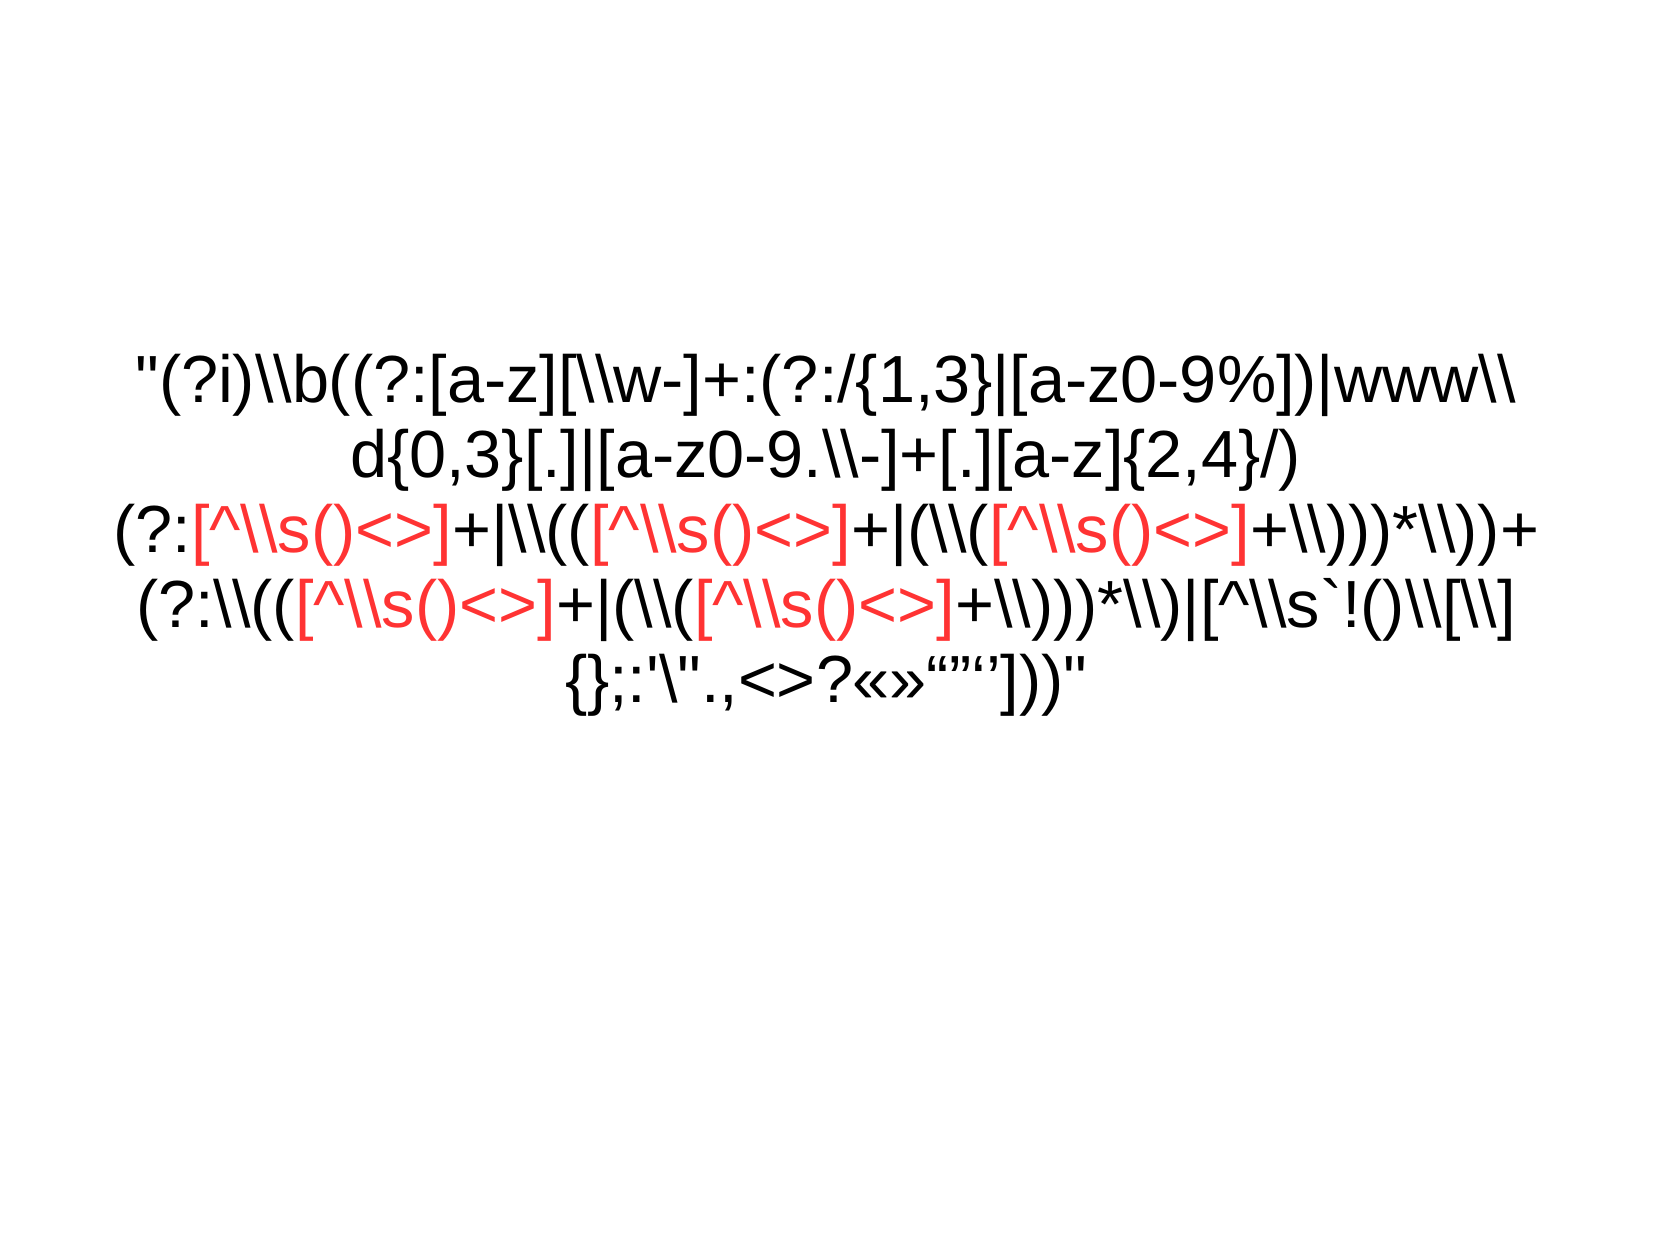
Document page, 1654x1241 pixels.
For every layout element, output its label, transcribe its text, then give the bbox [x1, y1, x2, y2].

subtitle "(?i)\\b((?:[a-z][\\w-]+:(?:/{1,3}|[a-z0-9%])|www\\d{0,3}[.]|[a-z0-9.\\-]+[.][a-z]{2,4}/) (?:[^\\s()<>]+|\\(([^\\s()<>]+|(\\([^\\s()<>]+\\)))*\\))+(?:\\(([^\\s()<>]+|(\\([^\\s()<>]+\\)))*\\)|[^\\s`!()\\[\\]{};:'\".,<>?«»“”‘’]))" [82, 49, 1571, 1010]
